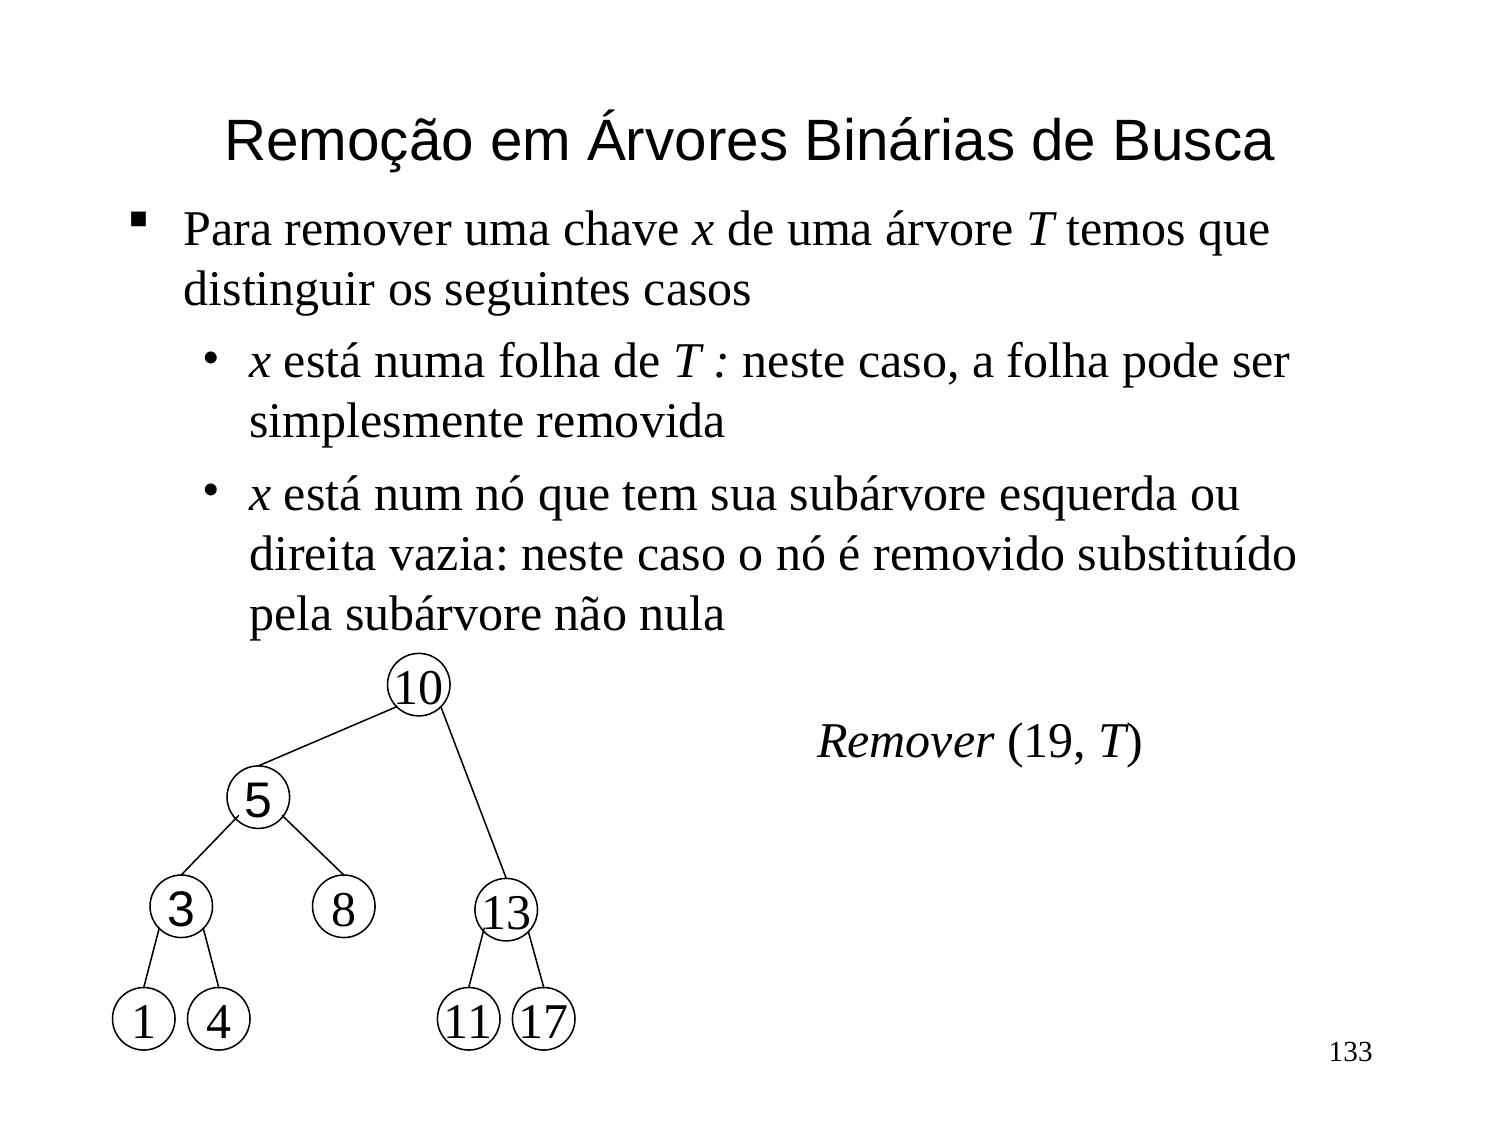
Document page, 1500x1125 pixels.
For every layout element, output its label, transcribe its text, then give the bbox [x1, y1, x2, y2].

text_box 3 [150, 875, 213, 938]
text_box [37, 650, 738, 1088]
text_box 5 [227, 765, 290, 829]
text_box 11 [437, 987, 501, 1051]
text_box 10 [387, 653, 451, 716]
title Remoção em Árvores Binárias de Busca [112, 99, 1388, 175]
text_box 8 [312, 875, 376, 938]
text_box 13 [474, 878, 538, 941]
text_box 17 [512, 987, 576, 1051]
text_box 1 [112, 987, 176, 1051]
text_box 4 [187, 987, 251, 1051]
list Para remover uma chave x de uma árvore T temos que distinguir os seguintes casos x está numa folha de T : neste caso, a folha pode ser simplesmente removida x está num nó que tem sua subárvore esquerda ou direita vazia: neste caso o nó é removido substituído pela subárvore não nula [112, 187, 1388, 1000]
text_box Remover (19, T) [802, 699, 1159, 776]
